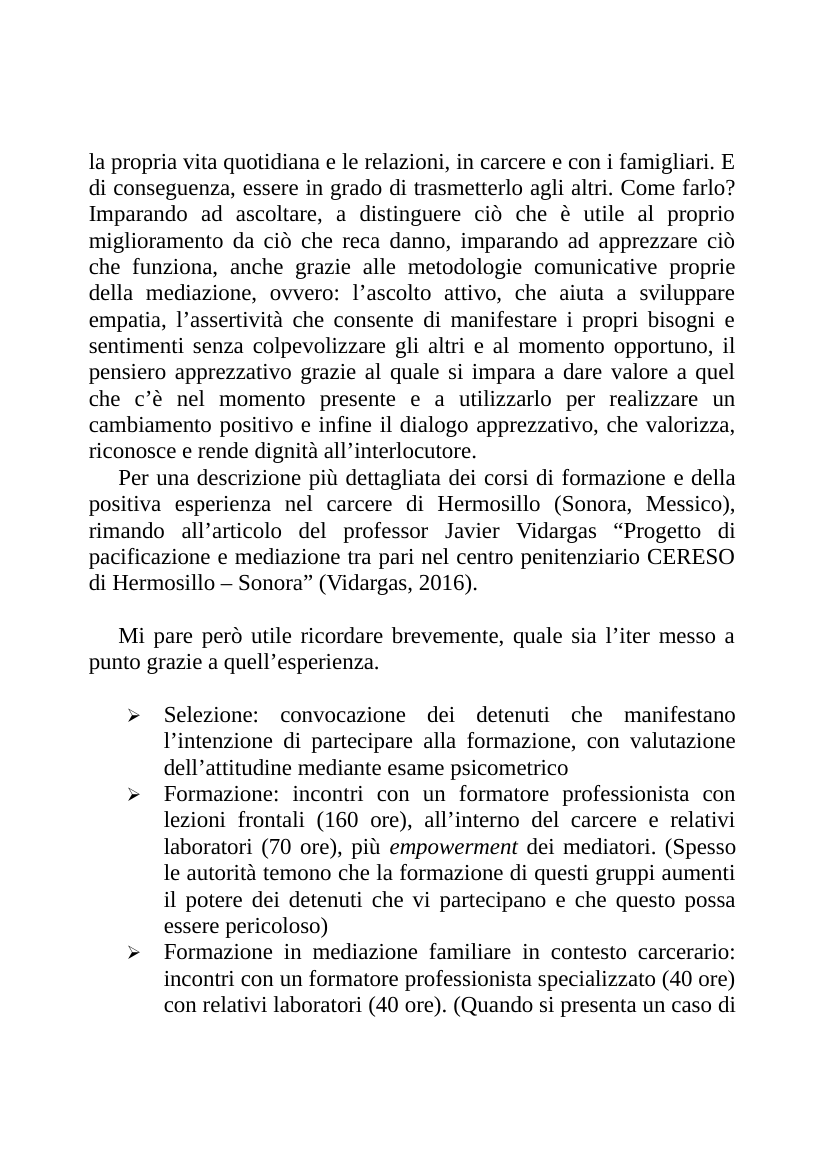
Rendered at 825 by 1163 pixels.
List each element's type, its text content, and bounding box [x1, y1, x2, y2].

text la propria vita quotidiana e le relazioni, in carcere e con i famigliari. E di conseguenza, essere in grado di trasmetterlo agli altri. Come farlo? Imparando ad ascoltare, a distinguere ciò che è utile al proprio miglioramento da ciò che reca danno, imparando ad apprezzare ciò che funziona, anche grazie alle metodologie comunicative proprie della mediazione, ovvero: l’ascolto attivo, che aiuta a sviluppare empatia, l’assertività che consente di manifestare i propri bisogni e sentimenti senza colpevolizzare gli altri e al momento opportuno, il pensiero apprezzativo grazie al quale si impara a dare valore a quel che c’è nel momento presente e a utilizzarlo per realizzare un cambiamento positivo e infine il dialogo apprezzativo, che valorizza, riconosce e rende dignità all’interlocutore. [88, 148, 736, 464]
list Selezione: convocazione dei detenuti che manifestano l’intenzione di partecipare alla formazione, con valutazione dell’attitudine mediante esame psicometrico [126, 701, 736, 780]
text Per una descrizione più dettagliata dei corsi di formazione e della positiva esperienza nel carcere di Hermosillo (Sonora, Messico), rimando all’articolo del professor Javier Vidargas “Progetto di pacificazione e mediazione tra pari nel centro penitenziario CERESO di Hermosillo – Sonora” (Vidargas, 2016). [88, 464, 736, 596]
text Mi pare però utile ricordare brevemente, quale sia l’iter messo a punto grazie a quell’esperienza. [88, 622, 736, 675]
list Formazione in mediazione familiare in contesto carcerario: incontri con un formatore professionista specializzato (40 ore) con relativi laboratori (40 ore). (Quando si presenta un caso di [126, 938, 736, 1017]
list Formazione: incontri con un formatore professionista con lezioni frontali (160 ore), all’interno del carcere e relativi laboratori (70 ore), più empowerment dei mediatori. (Spesso le autorità temono che la formazione di questi gruppi aumenti il potere dei detenuti che vi partecipano e che questo possa essere pericoloso) [126, 780, 736, 938]
